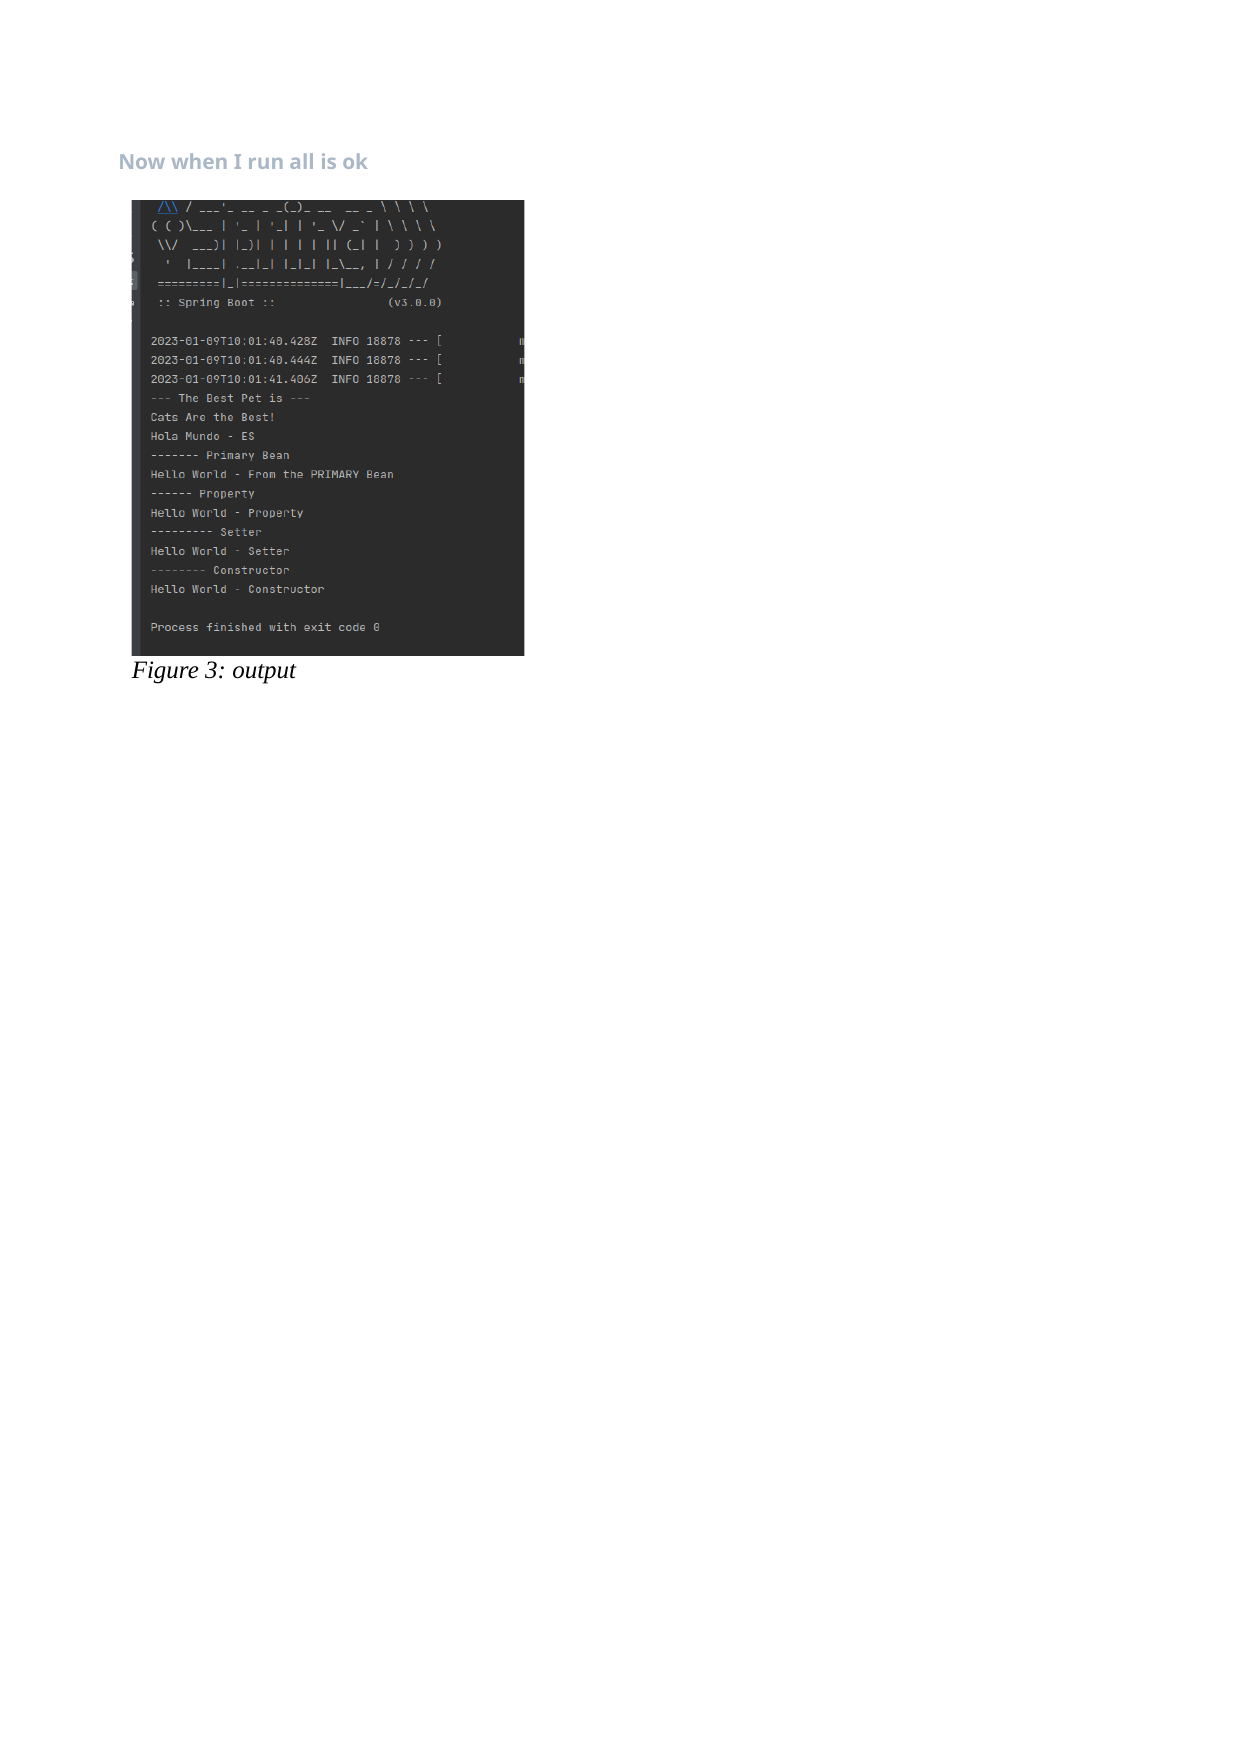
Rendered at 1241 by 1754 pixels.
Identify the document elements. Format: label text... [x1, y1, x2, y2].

text Now when I run all is ok [118, 147, 1122, 175]
text Figure 3: output [132, 656, 524, 684]
picture [131, 200, 525, 656]
